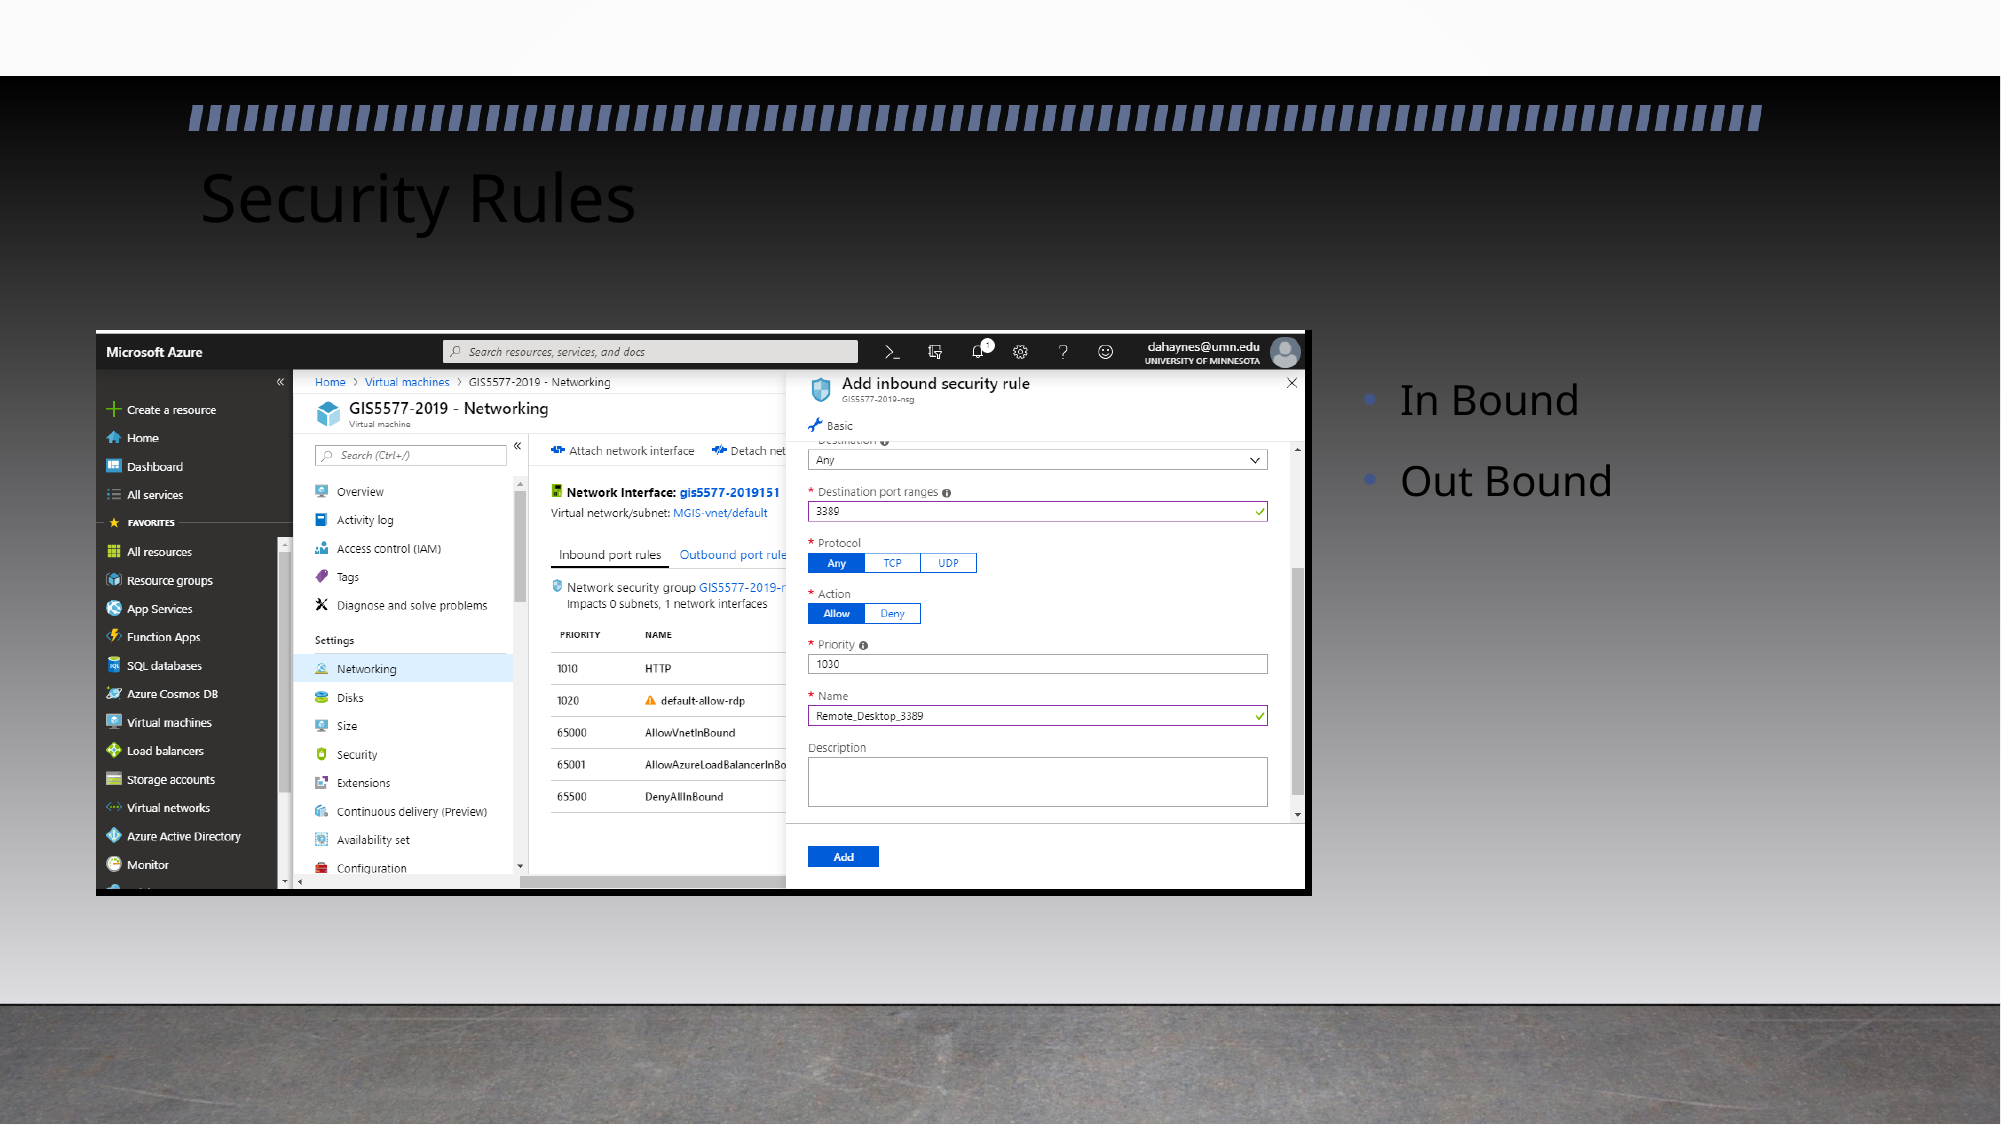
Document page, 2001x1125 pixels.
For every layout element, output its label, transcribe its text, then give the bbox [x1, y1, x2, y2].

title Security Rules [185, 157, 1762, 331]
picture [96, 330, 1312, 896]
list In Bound Out Bound [1347, 356, 1840, 896]
